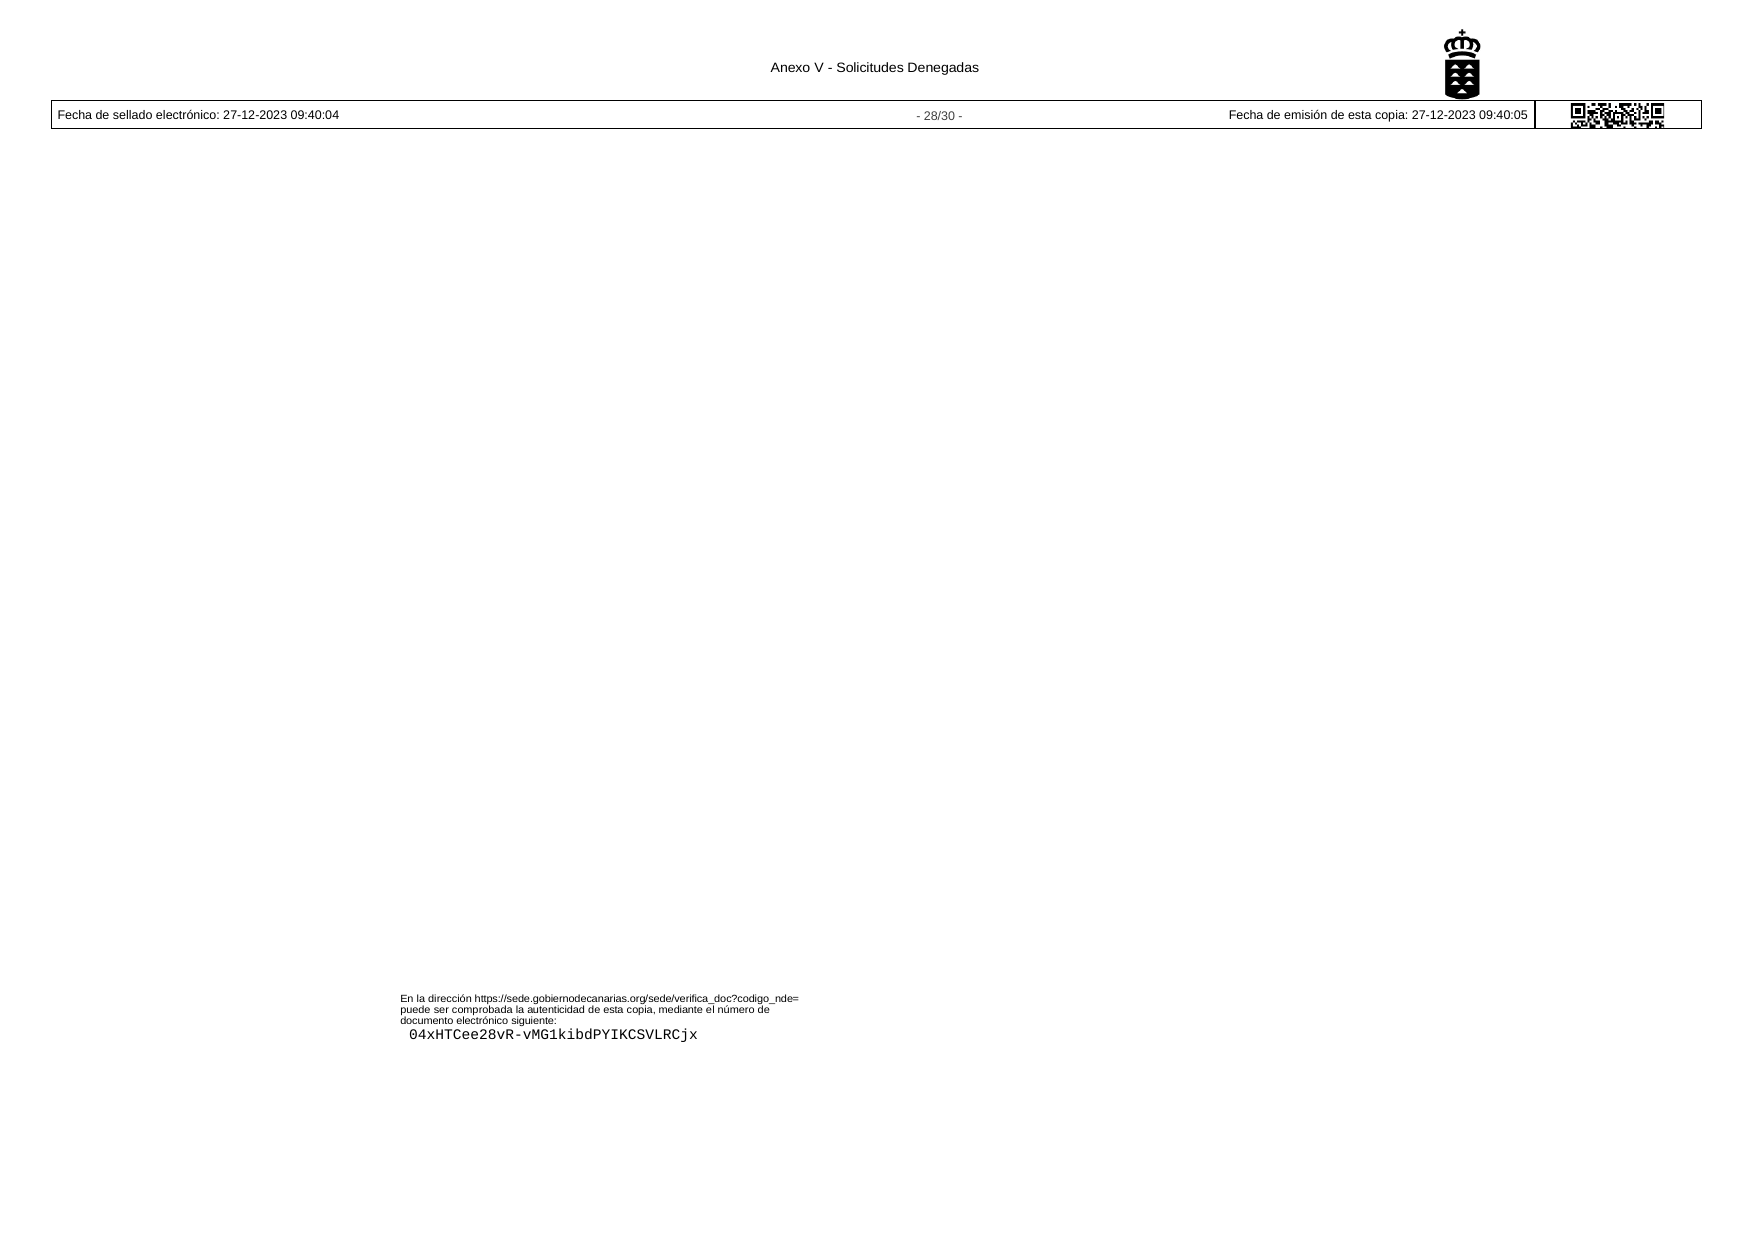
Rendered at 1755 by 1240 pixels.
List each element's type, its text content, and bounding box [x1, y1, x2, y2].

table_header [1536, 101, 1701, 128]
table_cell Fecha de sellado electrónico: 27-12-2023 09:40:04 - 28/30 - Fecha de emisión de esta copia: 27-12-2023 09:40:05 [52, 101, 1534, 128]
